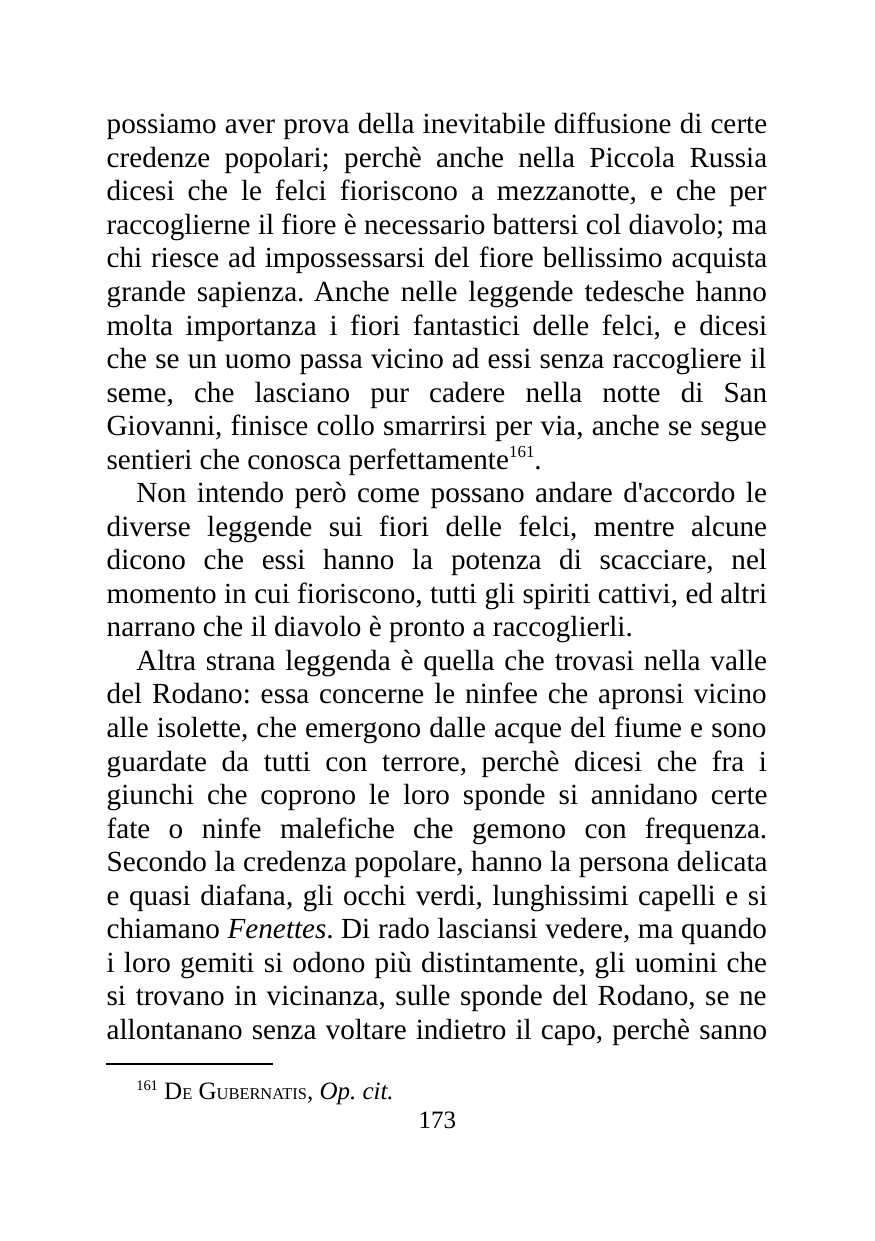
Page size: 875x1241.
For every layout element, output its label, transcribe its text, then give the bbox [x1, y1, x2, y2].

text possiamo aver prova della inevitabile diffusione di certe credenze popolari; perchè anche nella Piccola Russia dicesi che le felci fioriscono a mezzanotte, e che per raccoglierne il fiore è necessario battersi col diavolo; ma chi riesce ad impossessarsi del fiore bellissimo acquista grande sapienza. Anche nelle leggende tedesche hanno molta importanza i fiori fantastici delle felci, e dicesi che se un uomo passa vicino ad essi senza raccogliere il seme, che lasciano pur cadere nella notte di San Giovanni, finisce collo smarrirsi per via, anche se segue sentieri che conosca perfettamente. [106, 106, 768, 475]
text Altra strana leggenda è quella che trovasi nella valle del Rodano: essa concerne le ninfee che apronsi vicino alle isolette, che emergono dalle acque del fiume e sono guardate da tutti con terrore, perchè dicesi che fra i giunchi che coprono le loro sponde si annidano certe fate o ninfe malefiche che gemono con frequenza. Secondo la credenza popolare, hanno la persona delicata e quasi diafana, gli occhi verdi, lunghissimi capelli e si chiamano Fenettes. Di rado lasciansi vedere, ma quando i loro gemiti si odono più distintamente, gli uomini che si trovano in vicinanza, sulle sponde del Rodano, se ne allontanano senza voltare indietro il capo, perchè sanno [106, 643, 768, 1046]
text De Gubernatis, Op. cit. [106, 1076, 768, 1105]
text Non intendo però come possano andare d'accordo le diverse leggende sui fiori delle felci, mentre alcune dicono che essi hanno la potenza di scacciare, nel momento in cui fioriscono, tutti gli spiriti cattivi, ed altri narrano che il diavolo è pronto a raccoglierli. [106, 475, 768, 643]
